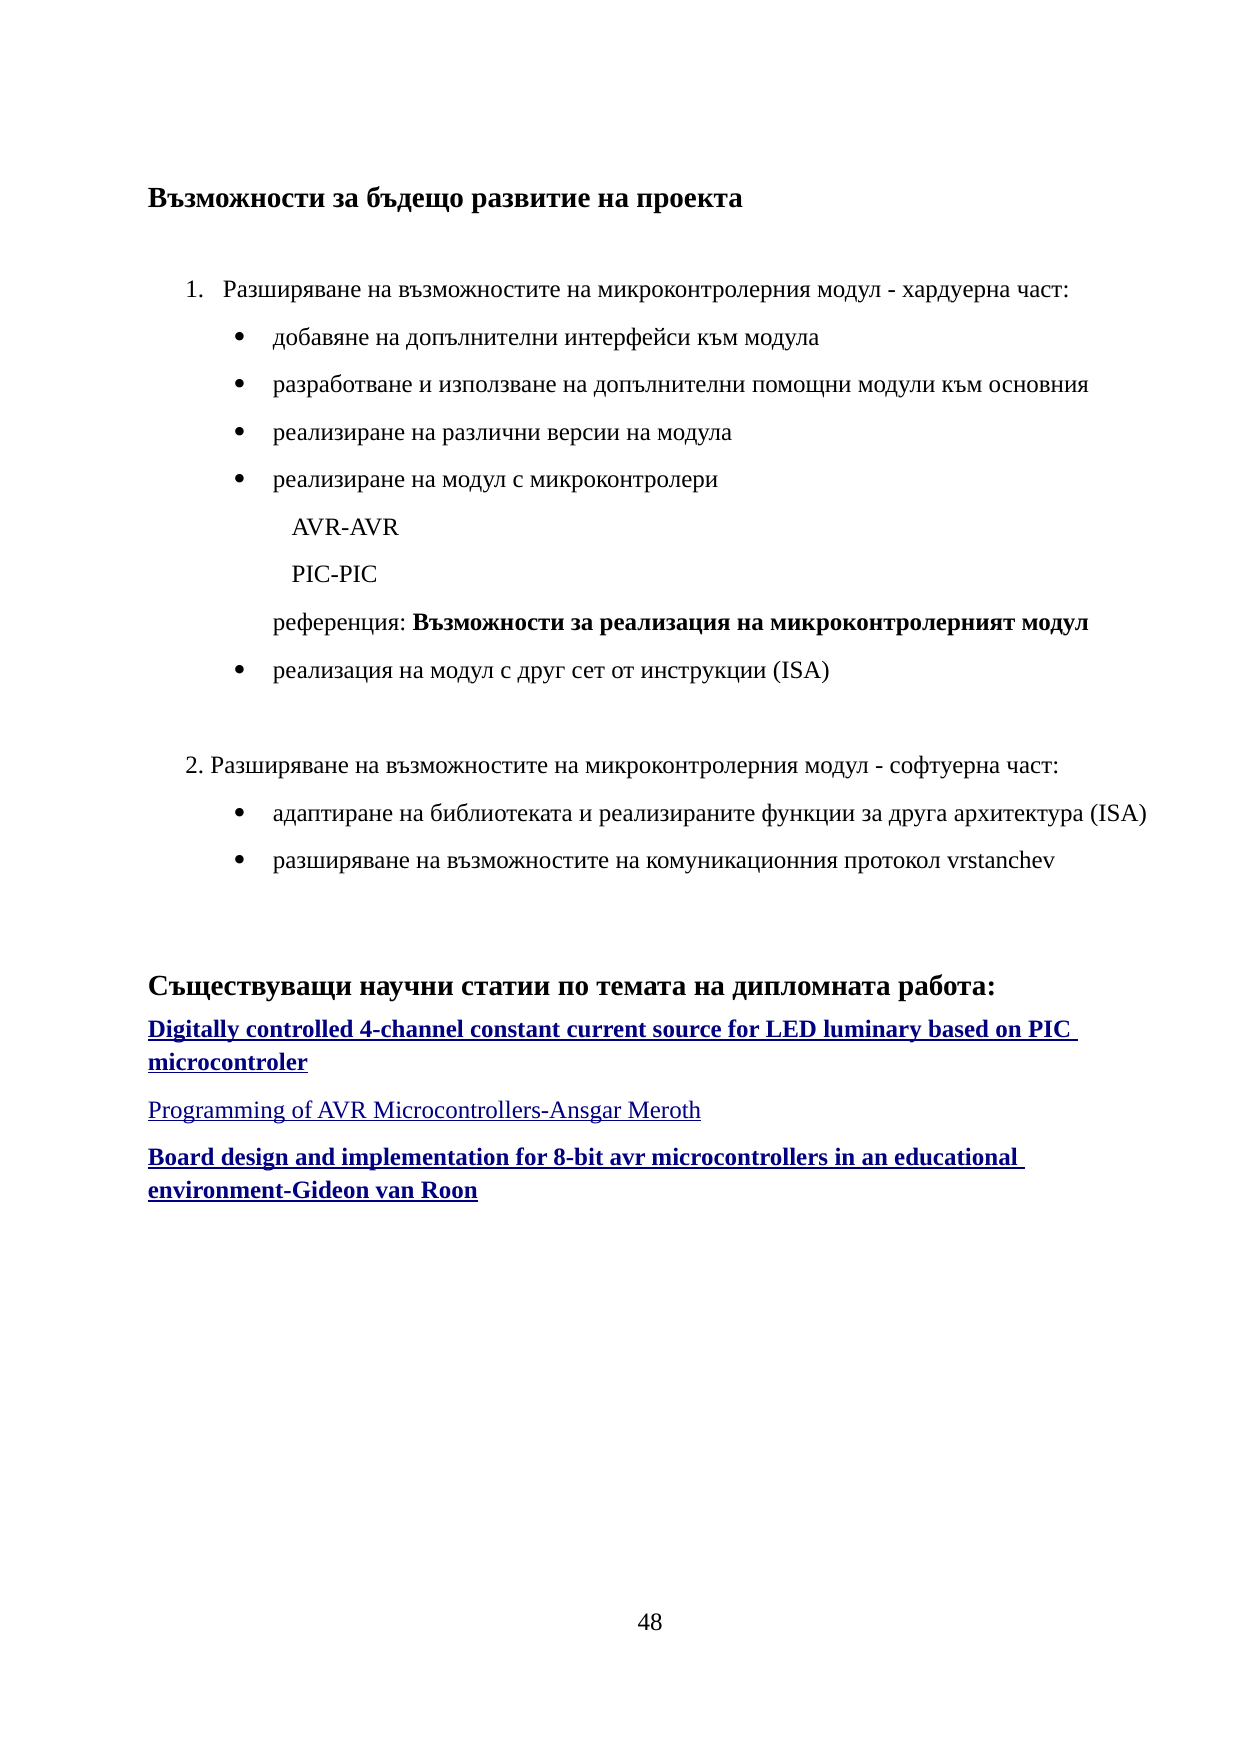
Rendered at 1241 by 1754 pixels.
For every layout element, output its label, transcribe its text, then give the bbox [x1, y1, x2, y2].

list Разширяване на възможностите на микроконтролерния модул - хардуерна част: [185, 274, 1152, 303]
list реализация на модул с друг сет от инструкции (ISA) [235, 655, 1152, 683]
list реализиране на различни версии на модула [235, 417, 1152, 446]
list адаптиране на библиотеката и реализираните функции за друга архитектура (ISA) [235, 798, 1152, 826]
subtitle Възможности за бъдещо развитие на проекта [148, 180, 1152, 214]
text 2. Разширяване на възможностите на микроконтролерния модул - софтуерна част: [185, 750, 1152, 779]
subtitle Съществуващи научни статии по темата на дипломната работа: [148, 968, 1152, 1002]
list разработване и използване на допълнителни помощни модули към основния [235, 369, 1152, 398]
list разширяване на възможностите на комуникационния протокол vrstanchev [235, 845, 1152, 874]
text AVR-AVR [273, 512, 1152, 541]
text PIC-PIC [273, 559, 1152, 588]
list добавяне на допълнителни интерфейси към модула [235, 322, 1152, 350]
text Programming of AVR Microcontrollers-Ansgar Meroth [148, 1095, 1152, 1123]
text Board design and implementation for 8-bit avr microcontrollers in an educational environment-Gideon van Roon [148, 1142, 1152, 1204]
text референция: Възможности за реализация на микроконтролерният модул [273, 607, 1152, 636]
list реализиране на модул с микроконтролери [235, 464, 1152, 493]
text Digitally controlled 4-channel constant current source for LED luminary based on PIC microcontroler [148, 1014, 1152, 1076]
